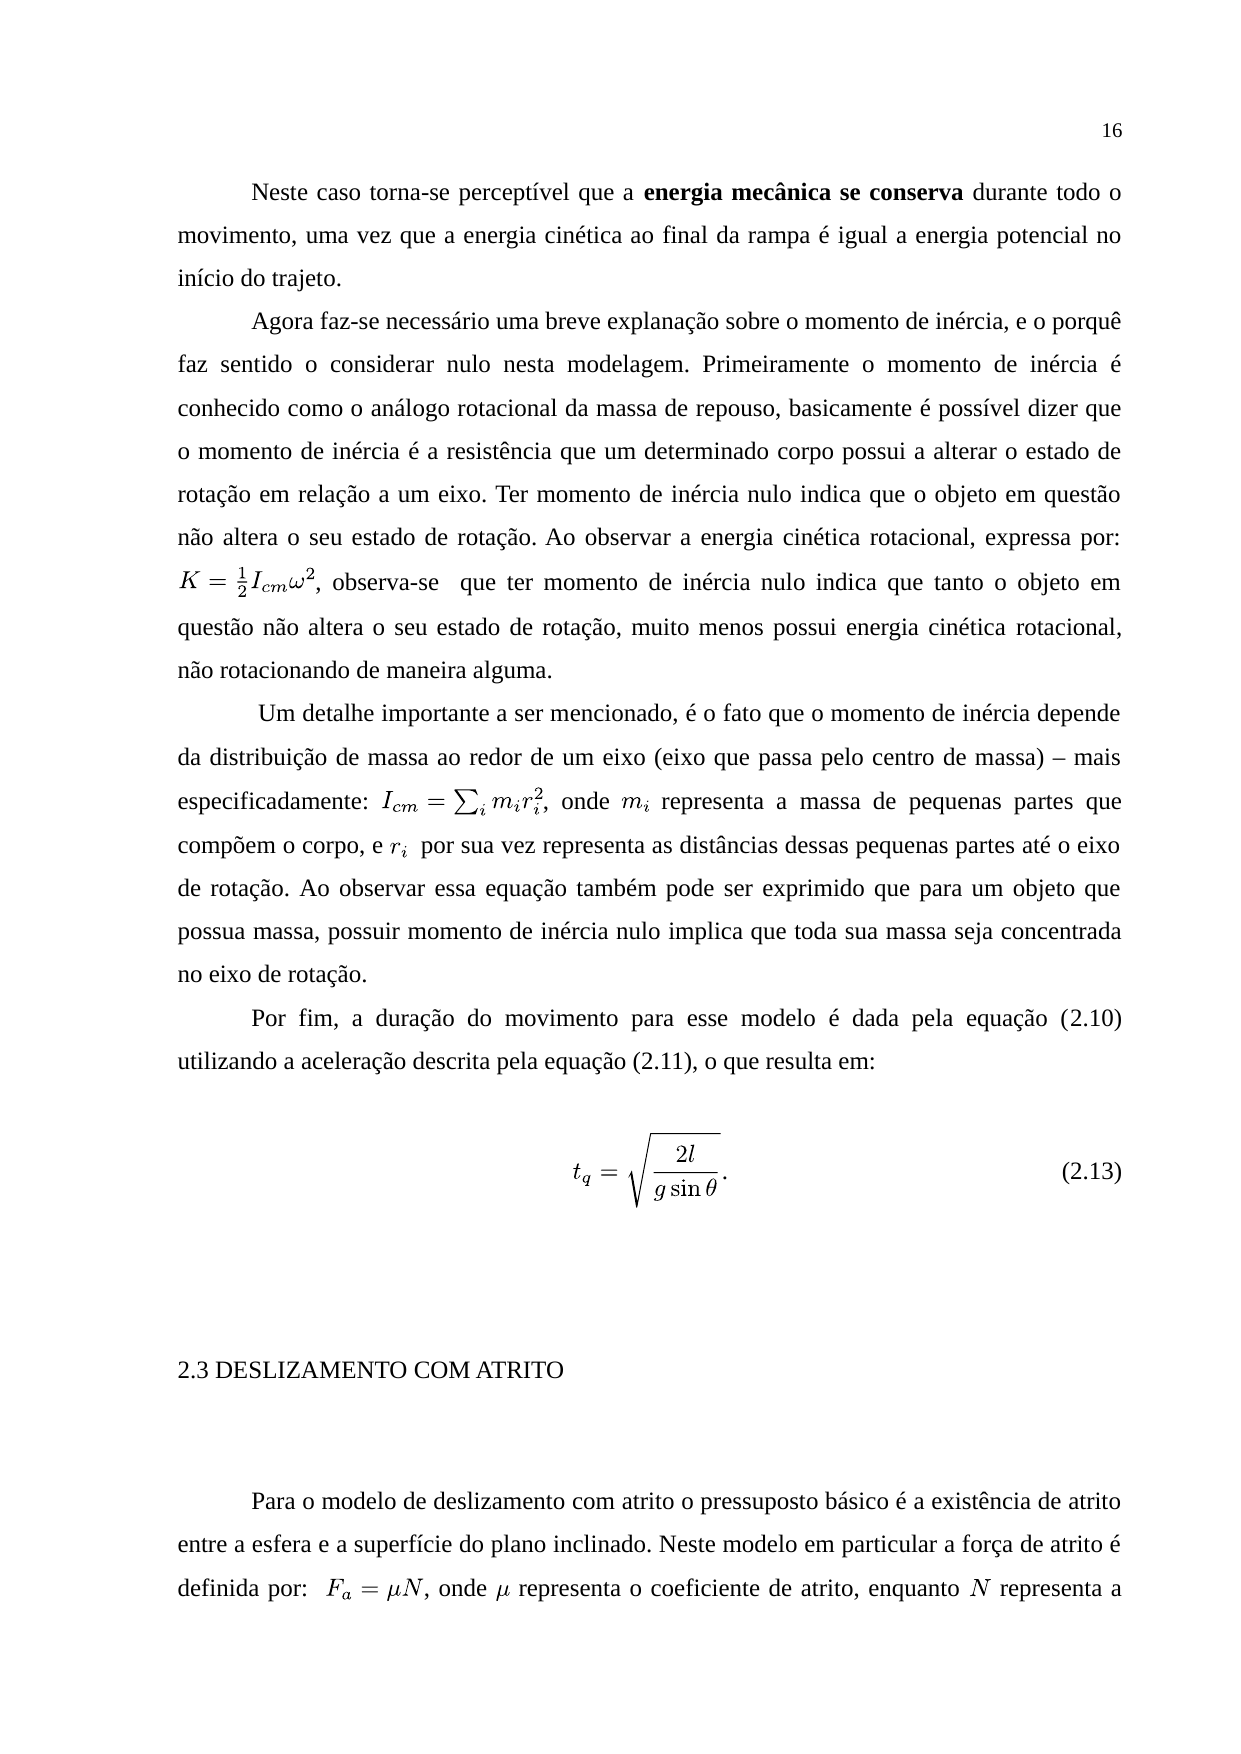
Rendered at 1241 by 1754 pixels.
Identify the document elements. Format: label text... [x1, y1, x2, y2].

text Por fim, a duração do movimento para esse modelo é dada pela equação (2.10) utilizando a aceleração descrita pela equação (2.11), o que resulta em: [177, 1003, 1122, 1074]
text Agora faz-se necessário uma breve explanação sobre o momento de inércia, e o porquê faz sentido o considerar nulo nesta modelagem. Primeiramente o momento de inércia é conhecido como o análogo rotacional da massa de repouso, basicamente é possível dizer que o momento de inércia é a resistência que um determinado corpo possui a alterar o estado de rotação em relação a um eixo. Ter momento de inércia nulo indica que o objeto em questão não altera o seu estado de rotação. Ao observar a energia cinética rotacional, expressa por: , observa-se que ter momento de inércia nulo indica que tanto o objeto em questão não altera o seu estado de rotação, muito menos possui energia cinética rotacional, não rotacionando de maneira alguma. [177, 306, 1122, 684]
subtitle DESLIZAMENTO com atrito [177, 1355, 1122, 1383]
text . (2.13) [177, 1132, 1122, 1209]
text Neste caso torna-se perceptível que a energia mecânica se conserva durante todo o movimento, uma vez que a energia cinética ao final da rampa é igual a energia potencial no início do trajeto. [177, 177, 1122, 292]
text Para o modelo de deslizamento com atrito o pressuposto básico é a existência de atrito entre a esfera e a superfície do plano inclinado. Neste modelo em particular a força de atrito é definida por: , onde representa o coeficiente de atrito, enquanto representa a [177, 1486, 1122, 1601]
text Um detalhe importante a ser mencionado, é o fato que o momento de inércia depende da distribuição de massa ao redor de um eixo (eixo que passa pelo centro de massa) – mais especificadamente: , onde representa a massa de pequenas partes que compõem o corpo, e por sua vez representa as distâncias dessas pequenas partes até o eixo de rotação. Ao observar essa equação também pode ser exprimido que para um objeto que possua massa, possuir momento de inércia nulo implica que toda sua massa seja concentrada no eixo de rotação. [177, 698, 1122, 988]
